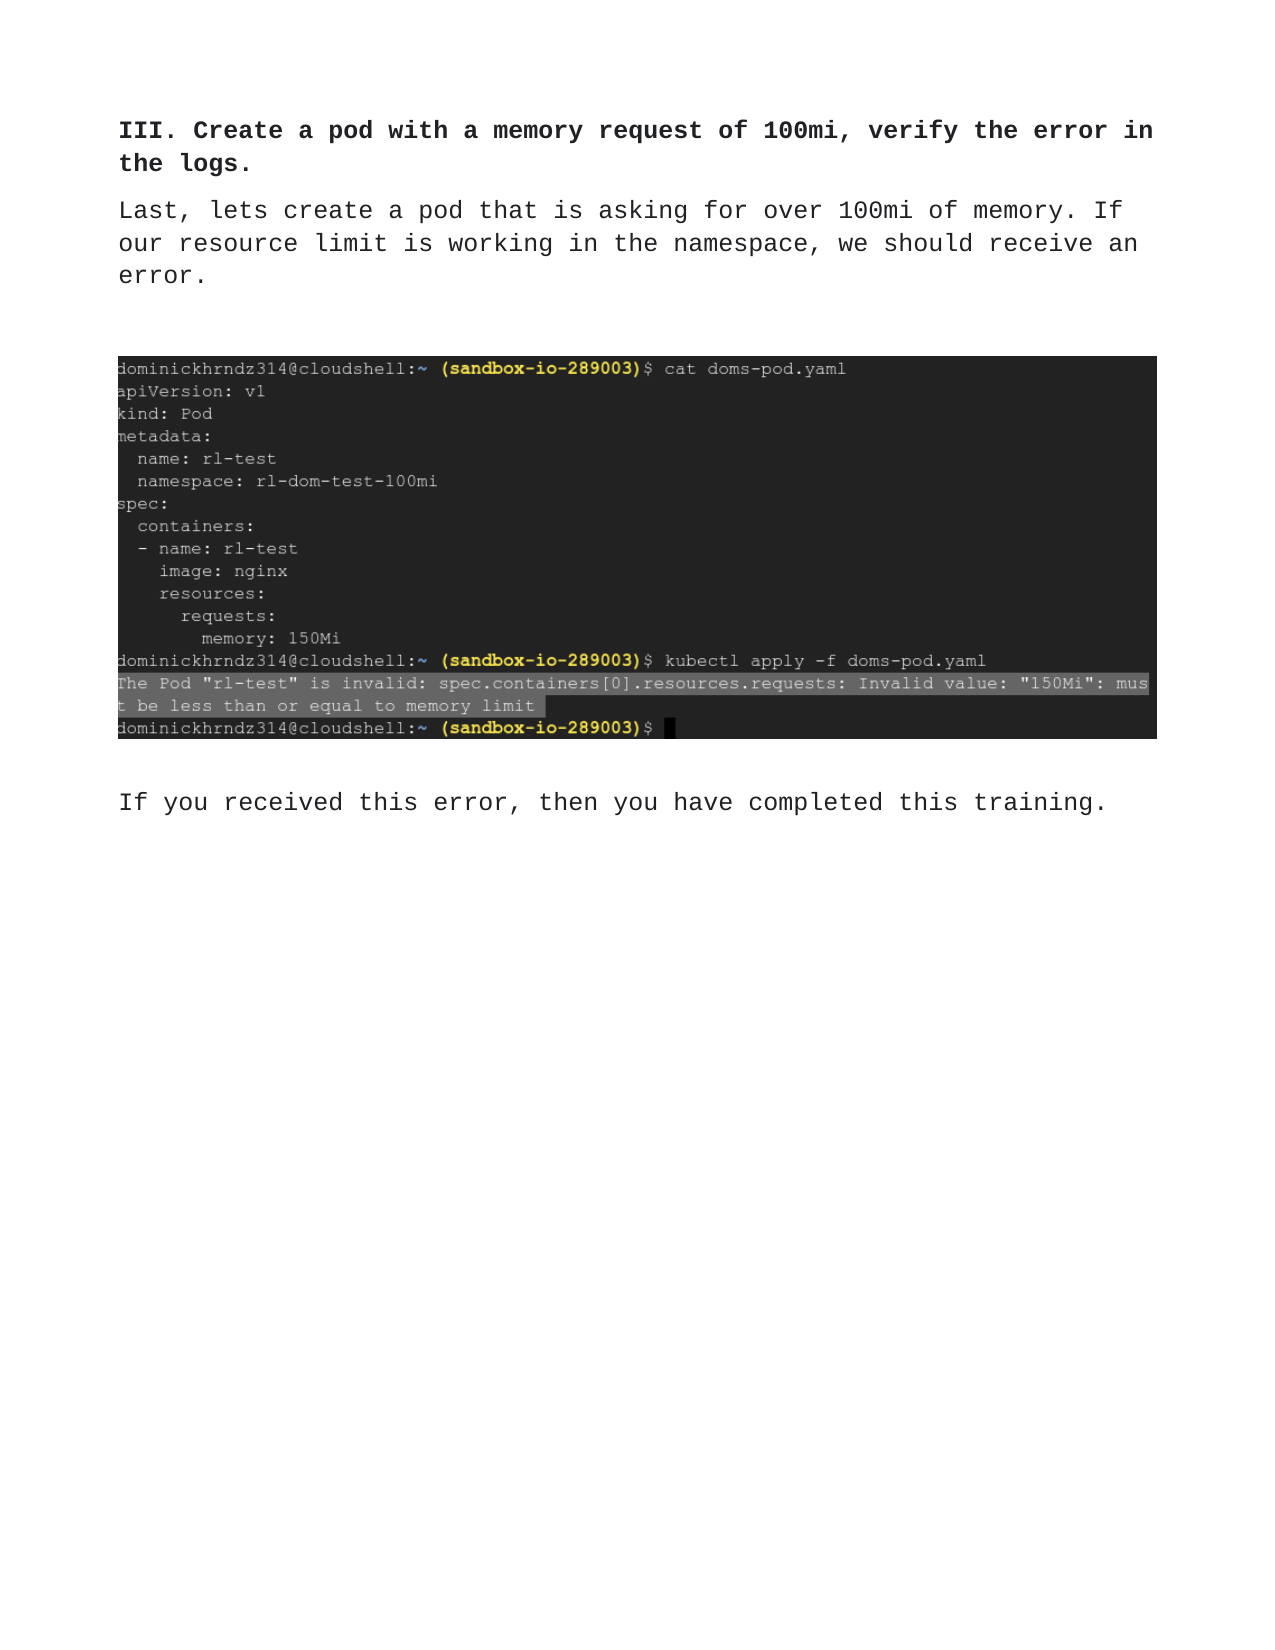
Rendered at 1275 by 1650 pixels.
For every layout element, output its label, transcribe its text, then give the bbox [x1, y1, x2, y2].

text Last, lets create a pod that is asking for over 100mi of memory. If our resource limit is working in the namespace, we should receive an error. [118, 198, 1157, 291]
picture [118, 356, 1157, 739]
text III. Create a pod with a memory request of 100mi, verify the error in the logs. [118, 118, 1157, 179]
text If you received this error, then you have completed this training. [118, 790, 1157, 818]
